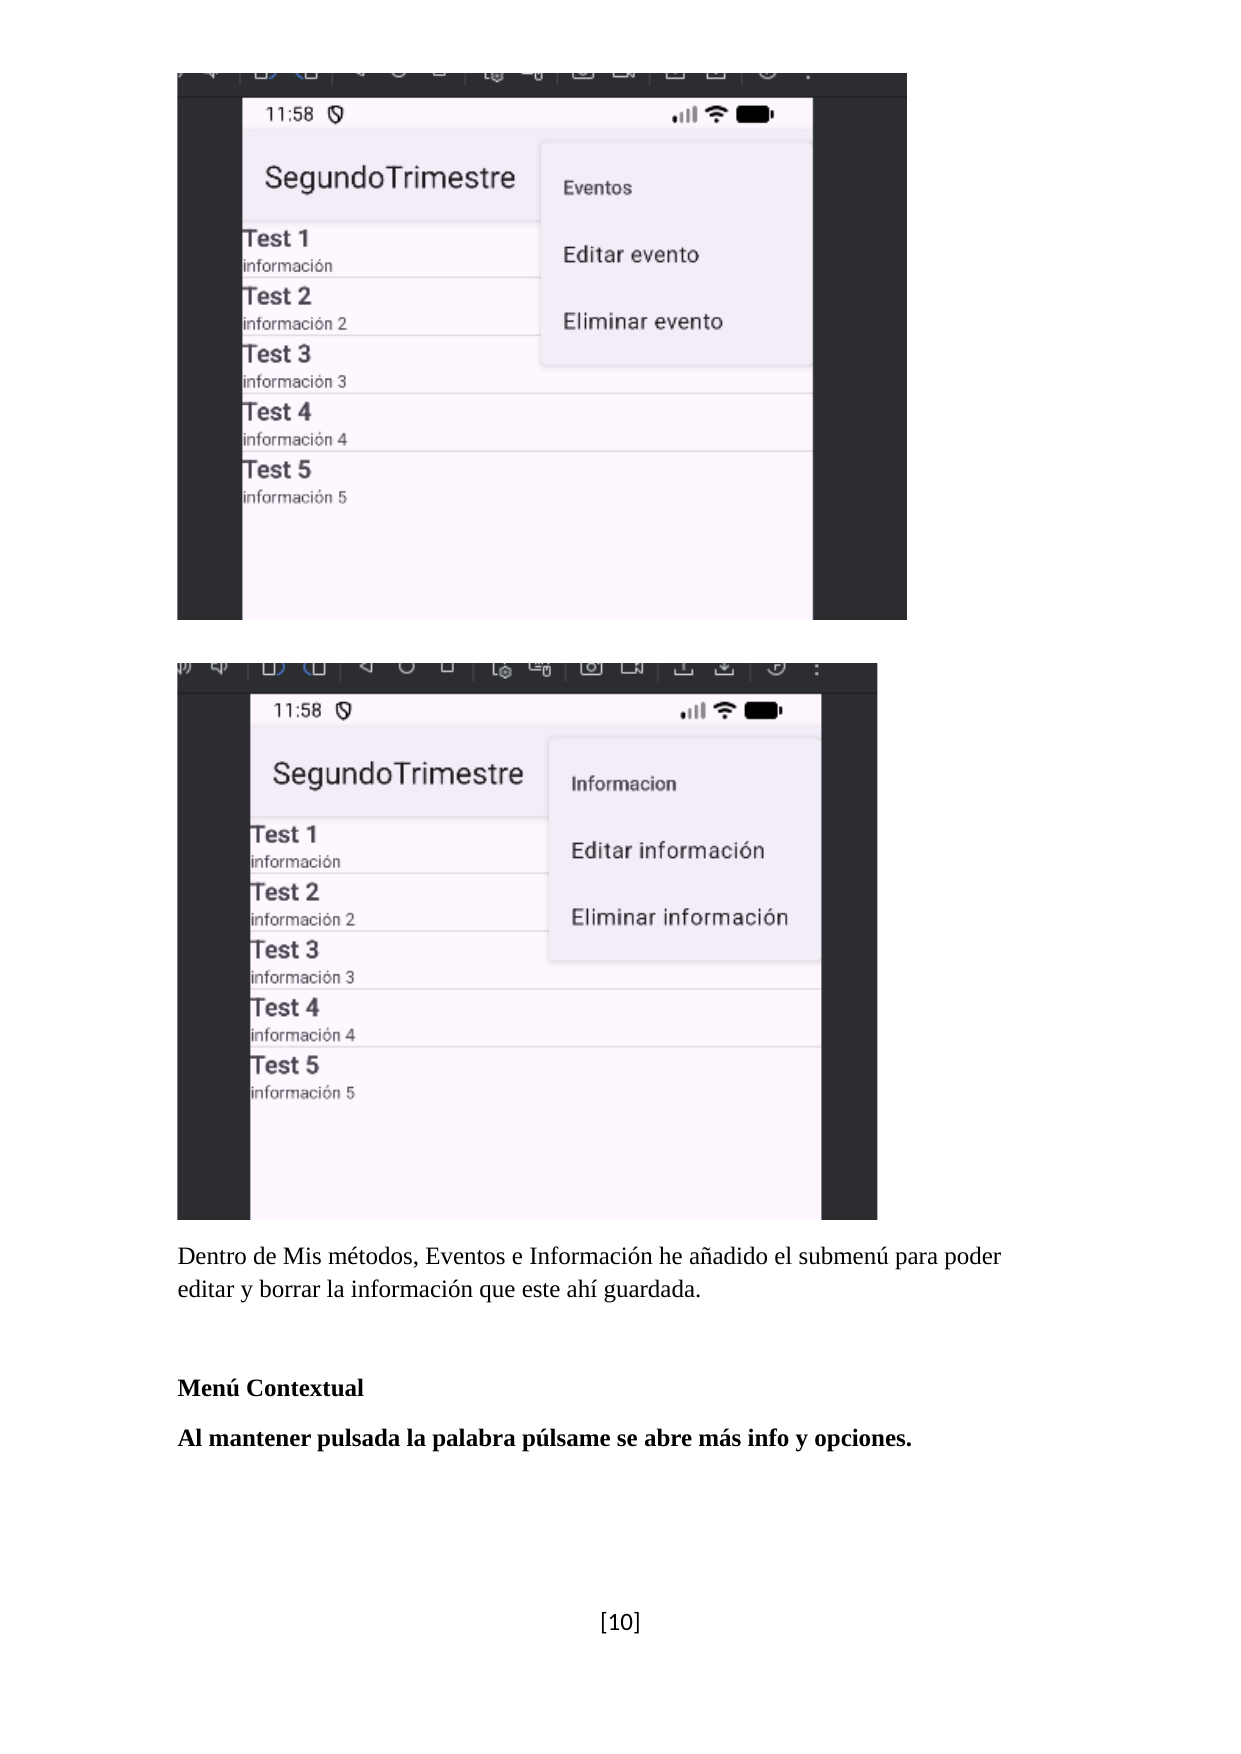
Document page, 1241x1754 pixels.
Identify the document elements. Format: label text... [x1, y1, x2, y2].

text Al mantener pulsada la palabra púlsame se abre más info y opciones. [177, 1423, 1063, 1452]
text Menú Contextual [177, 1373, 1063, 1402]
text Dentro de Mis métodos, Eventos e Información he añadido el submenú para poder editar y borrar la información que este ahí guardada. [177, 1241, 1063, 1303]
